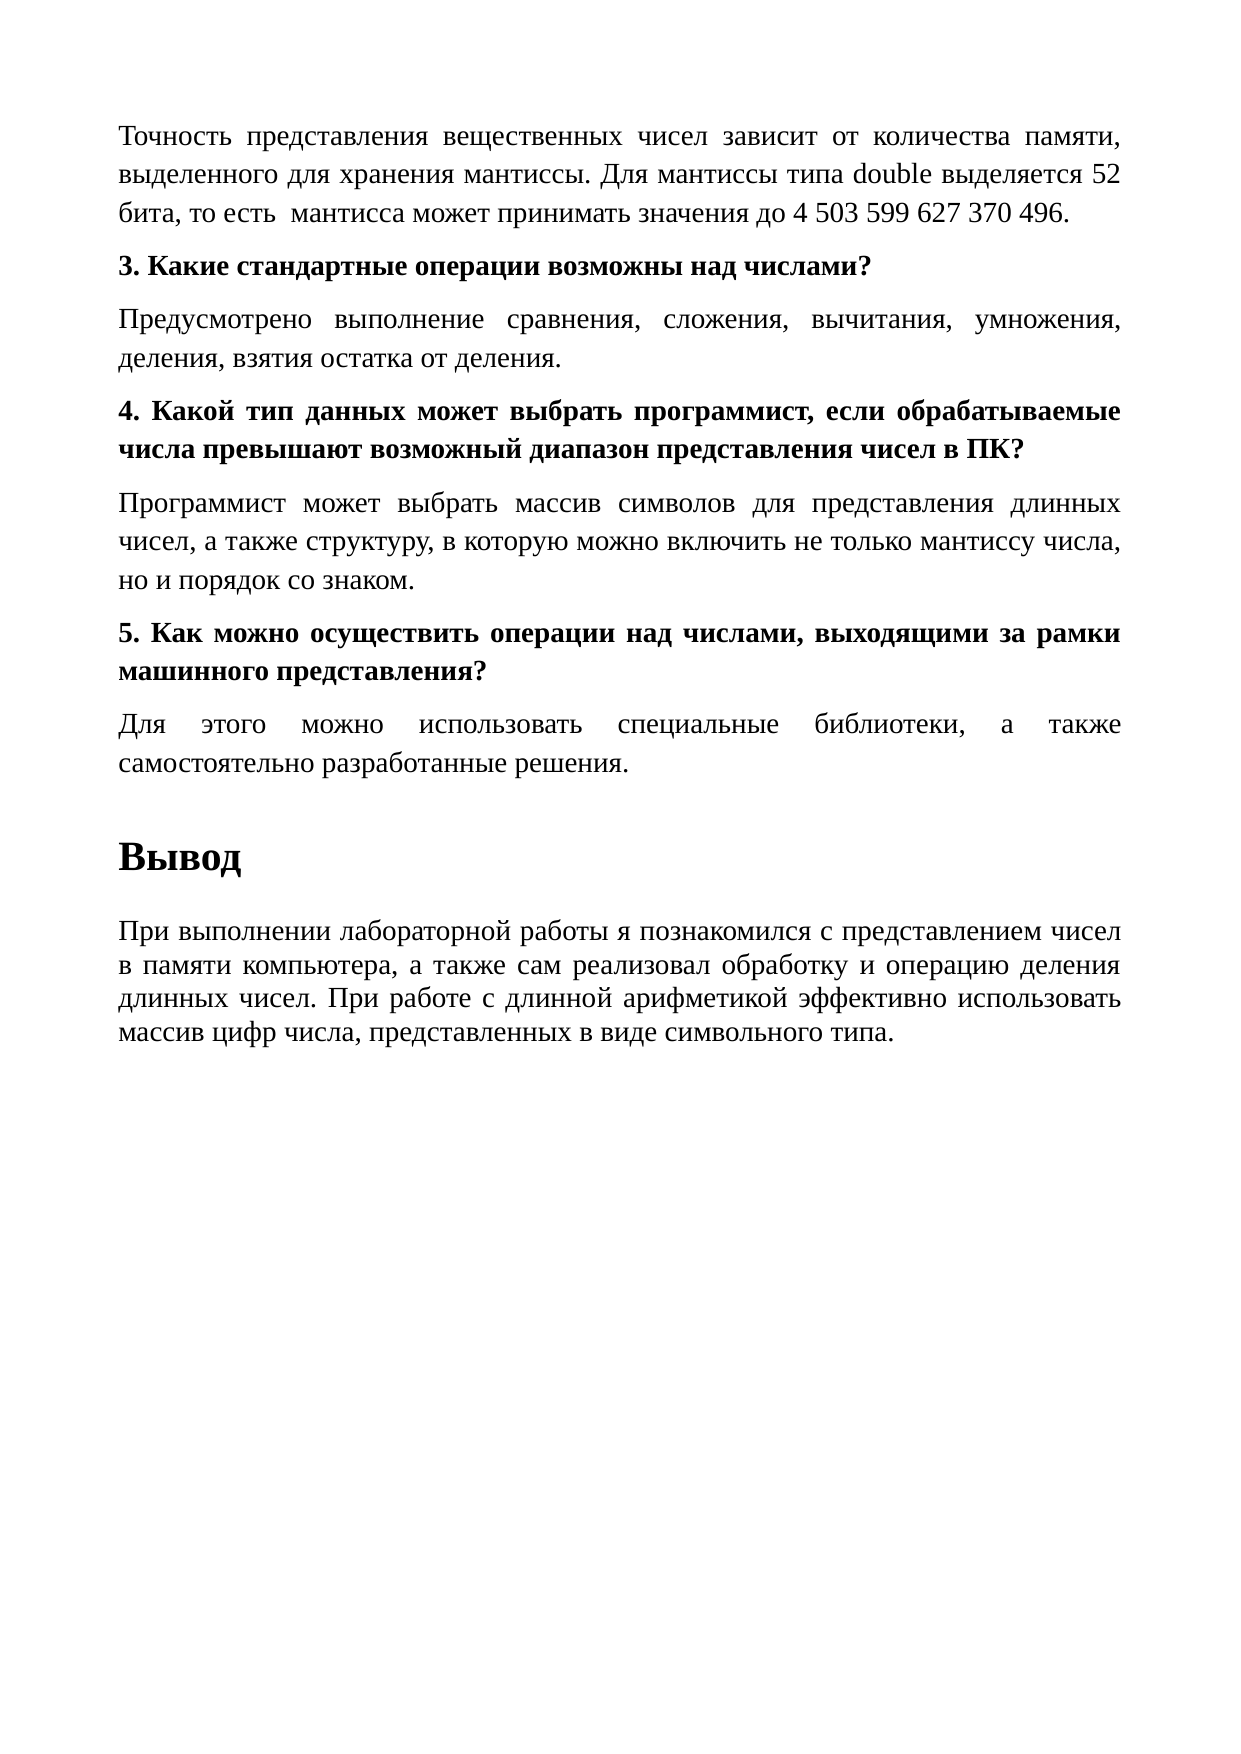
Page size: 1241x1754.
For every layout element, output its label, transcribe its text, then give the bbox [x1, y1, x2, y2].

text 3. Какие стандартные операции возможны над числами? [118, 248, 1122, 282]
text Программист может выбрать массив символов для представления длинных чисел, а также структуру, в которую можно включить не только мантиссу числа, но и порядок со знаком. [118, 485, 1122, 595]
text Для этого можно использовать специальные библиотеки, а также самостоятельно разработанные решения. [118, 707, 1122, 779]
text При выполнении лабораторной работы я познакомился с представлением чисел в памяти компьютера, а также сам реализовал обработку и операцию деления длинных чисел. При работе с длинной арифметикой эффективно использовать массив цифр числа, представленных в виде символьного типа. [118, 913, 1122, 1047]
text 4. Какой тип данных может выбрать программист, если обрабатываемые числа превышают возможный диапазон представления чисел в ПК? [118, 393, 1122, 465]
text 5. Как можно осуществить операции над числами, выходящими за рамки машинного представления? [118, 615, 1122, 687]
text Предусмотрено выполнение сравнения, сложения, вычитания, умножения, деления, взятия остатка от деления. [118, 301, 1122, 373]
text Точность представления вещественных чисел зависит от количества памяти, выделенного для хранения мантиссы. Для мантиссы типа double выделяется 52 бита, то есть мантисса может принимать значения до 4 503 599 627 370 496. [118, 118, 1122, 229]
text Вывод [118, 832, 1122, 880]
